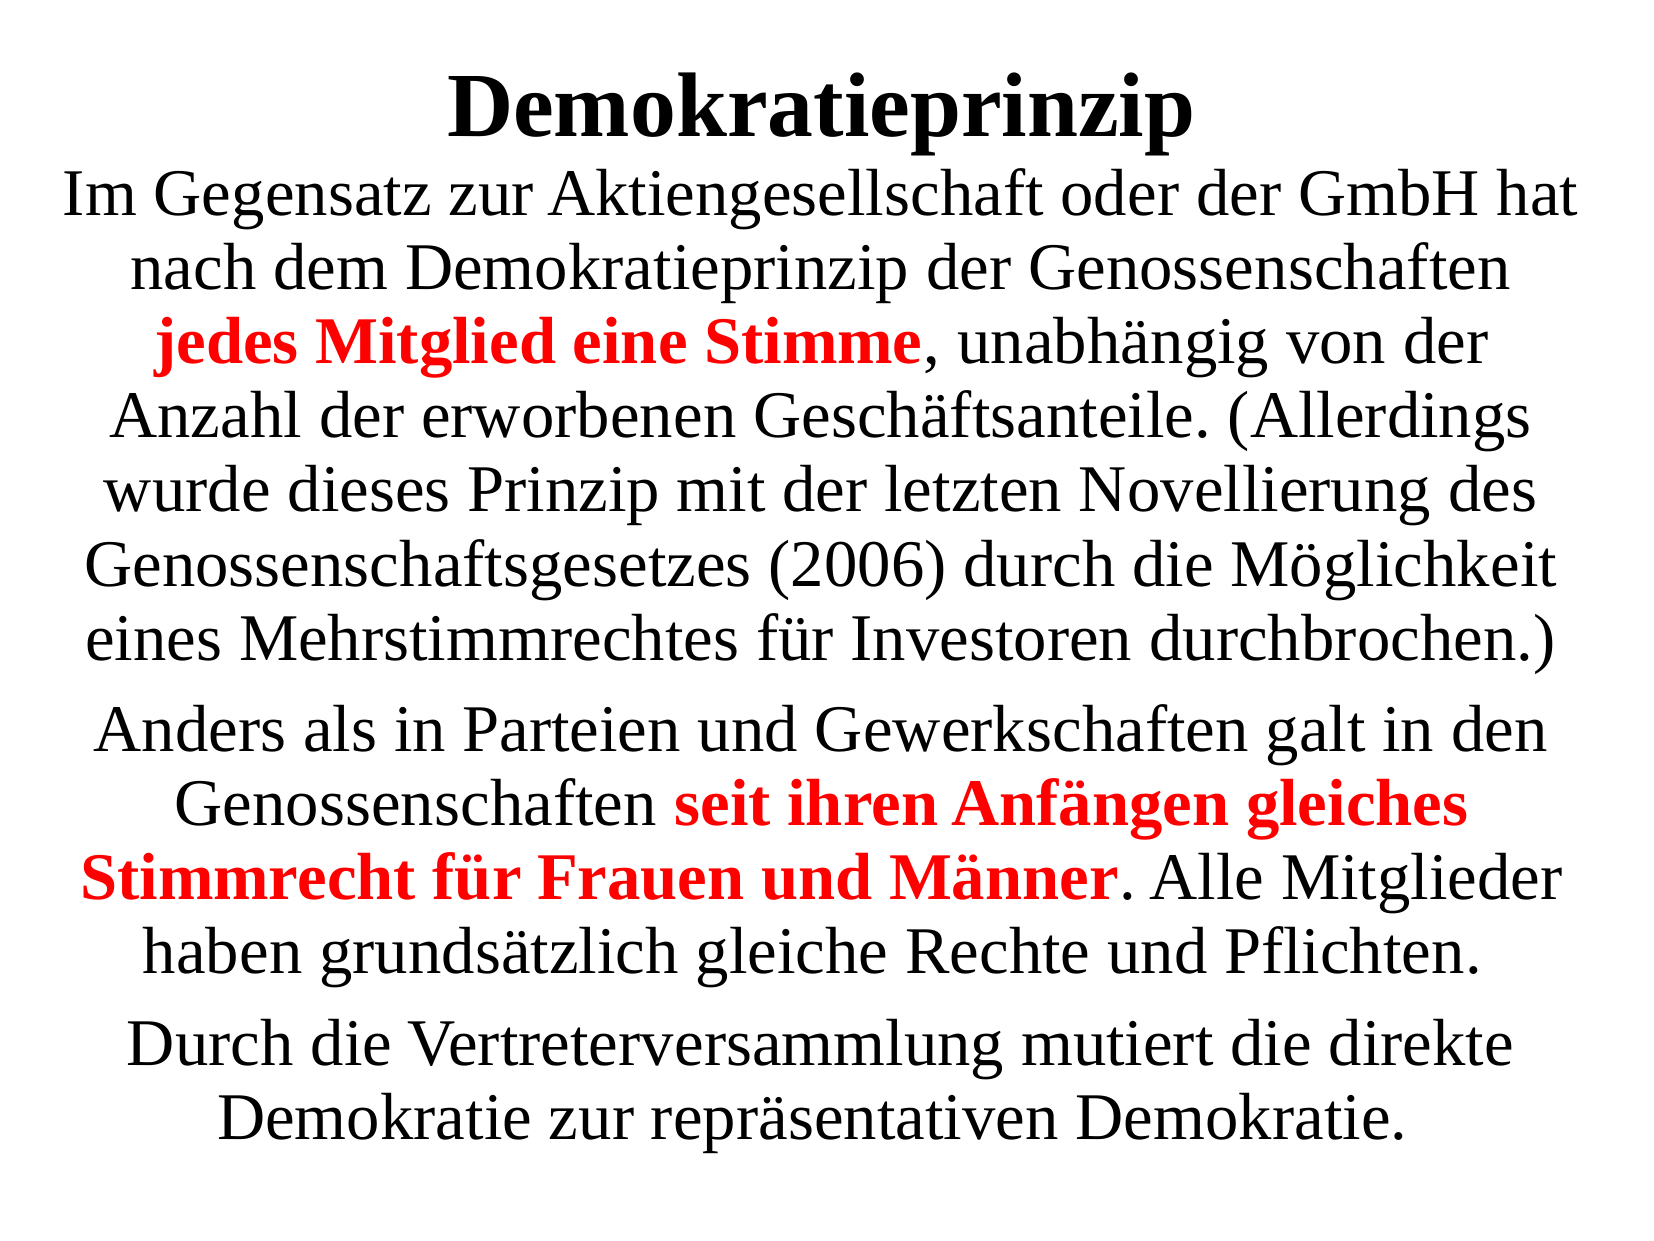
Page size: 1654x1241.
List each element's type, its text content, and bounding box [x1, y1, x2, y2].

text_box Demokratieprinzip Im Gegensatz zur Aktiengesellschaft oder der GmbH hat nach dem Demokratieprinzip der Genossenschaften jedes Mitglied eine Stimme, unabhängig von der Anzahl der erworbenen Geschäftsanteile. (Allerdings wurde dieses Prinzip mit der letzten Novellierung des Genossenschaftsgesetzes (2006) durch die Möglichkeit eines Mehrstimmrechtes für Investoren durchbrochen.) Anders als in Parteien und Gewerkschaften galt in den Genossenschaften seit ihren Anfängen gleiches Stimmrecht für Frauen und Männer. Alle Mitglieder haben grundsätzlich gleiche Rechte und Pflichten. Durch die Vertreterversammlung mutiert die direkte Demokratie zur repräsentativen Demokratie. [48, 47, 1609, 1200]
